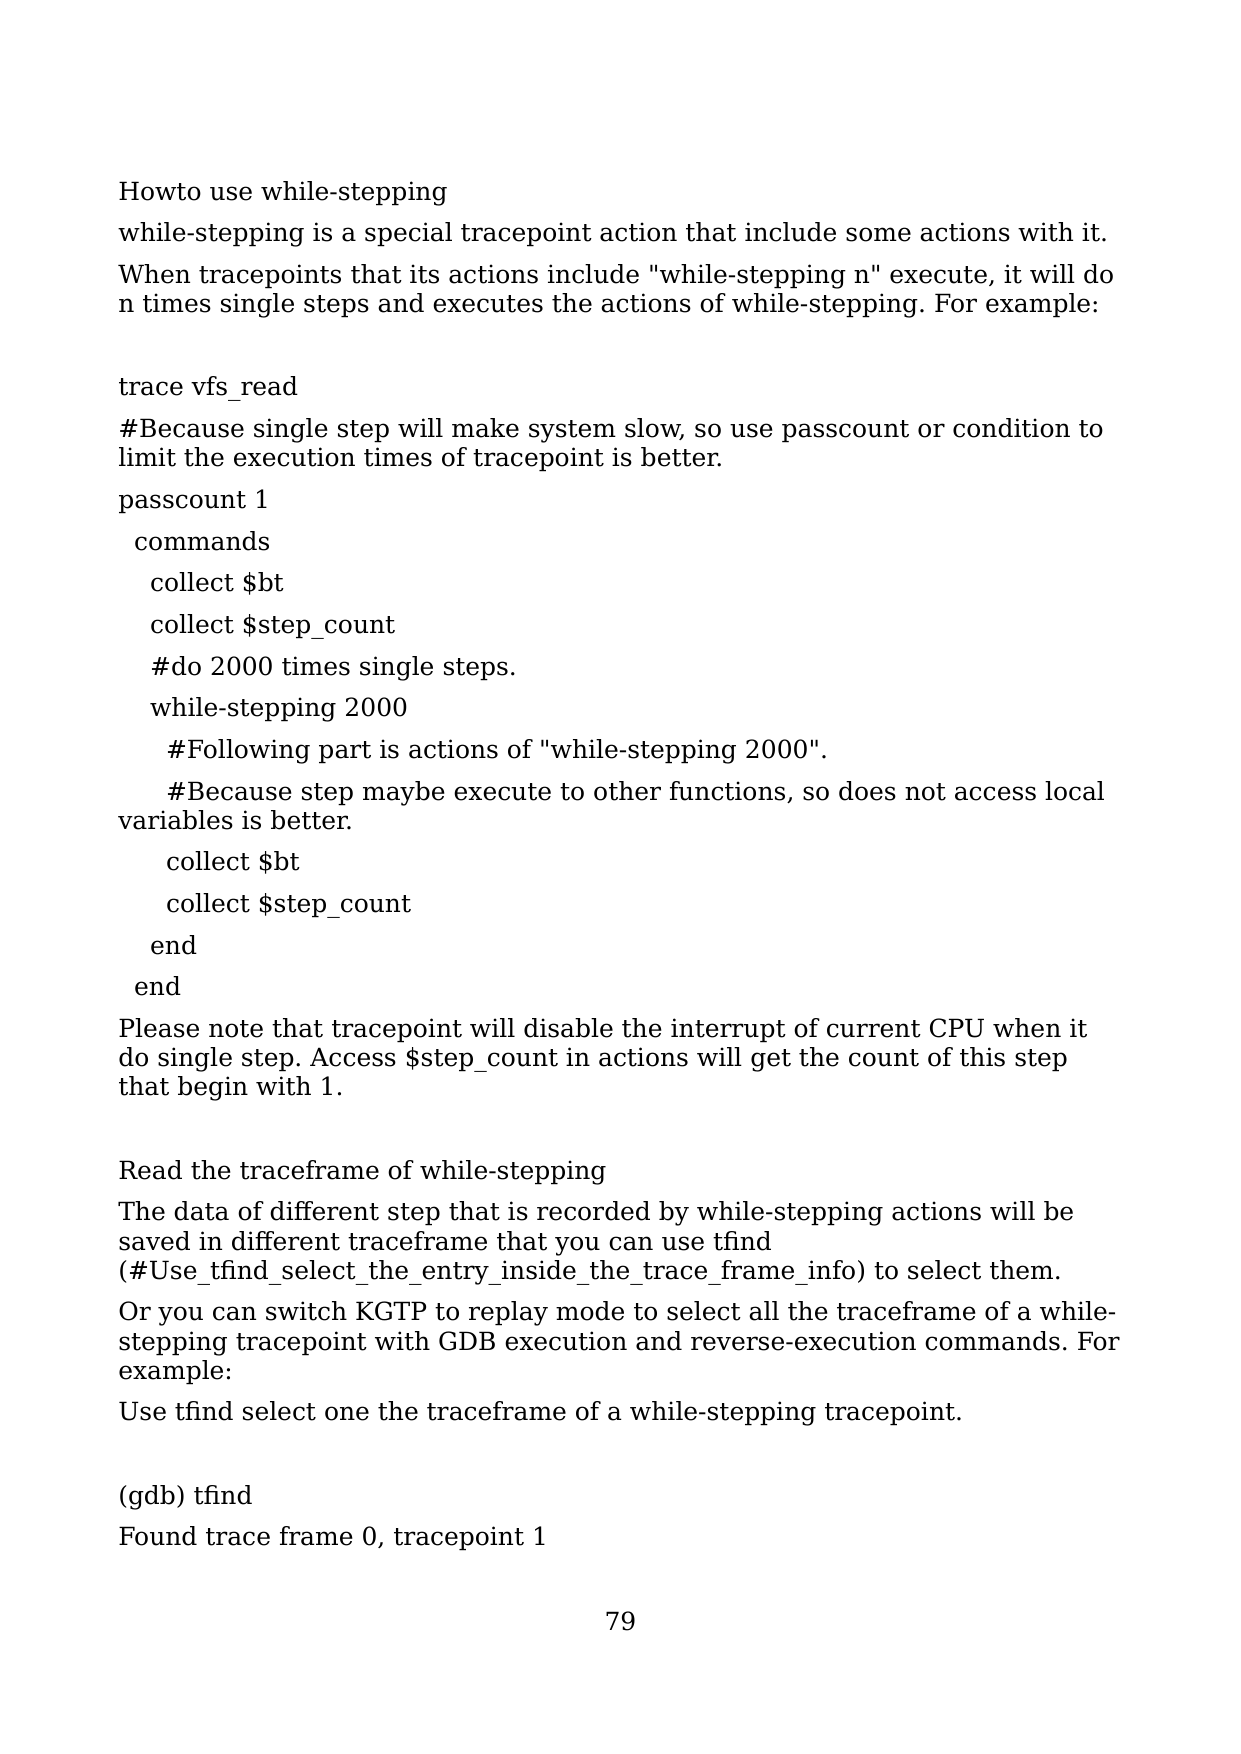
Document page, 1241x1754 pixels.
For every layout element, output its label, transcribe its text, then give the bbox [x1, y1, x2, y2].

text Howto use while-stepping [118, 177, 1122, 206]
text The data of different step that is recorded by while-stepping actions will be saved in different traceframe that you can use tfind (#Use_tfind_select_the_entry_inside_the_trace_frame_info) to select them. [118, 1198, 1122, 1285]
text end [118, 973, 1122, 1002]
text collect $step_count [118, 889, 1122, 918]
text collect $bt [118, 568, 1122, 598]
text collect $step_count [118, 610, 1122, 639]
text end [118, 931, 1122, 960]
text When tracepoints that its actions include "while-stepping n" execute, it will do n times single steps and executes the actions of while-stepping. For example: [118, 260, 1122, 318]
text #Because step maybe execute to other functions, so does not access local variables is better. [118, 777, 1122, 835]
text (gdb) tfind [118, 1481, 1122, 1510]
text #Because single step will make system slow, so use passcount or condition to limit the execution times of tracepoint is better. [118, 414, 1122, 473]
text Use tfind select one the traceframe of a while-stepping tracepoint. [118, 1398, 1122, 1427]
text #Following part is actions of "while-stepping 2000". [118, 735, 1122, 764]
text Please note that tracepoint will disable the interrupt of current CPU when it do single step. Access $step_count in actions will get the count of this step that begin with 1. [118, 1014, 1122, 1102]
text Found trace frame 0, tracepoint 1 [118, 1523, 1122, 1552]
text passcount 1 [118, 485, 1122, 514]
text commands [118, 527, 1122, 556]
text collect $bt [118, 848, 1122, 877]
text while-stepping is a special tracepoint action that include some actions with it. [118, 218, 1122, 248]
text trace vfs_read [118, 373, 1122, 402]
text Read the traceframe of while-stepping [118, 1156, 1122, 1185]
text Or you can switch KGTP to replay mode to select all the traceframe of a while-stepping tracepoint with GDB execution and reverse-execution commands. For example: [118, 1298, 1122, 1385]
text while-stepping 2000 [118, 693, 1122, 723]
text #do 2000 times single steps. [118, 652, 1122, 681]
